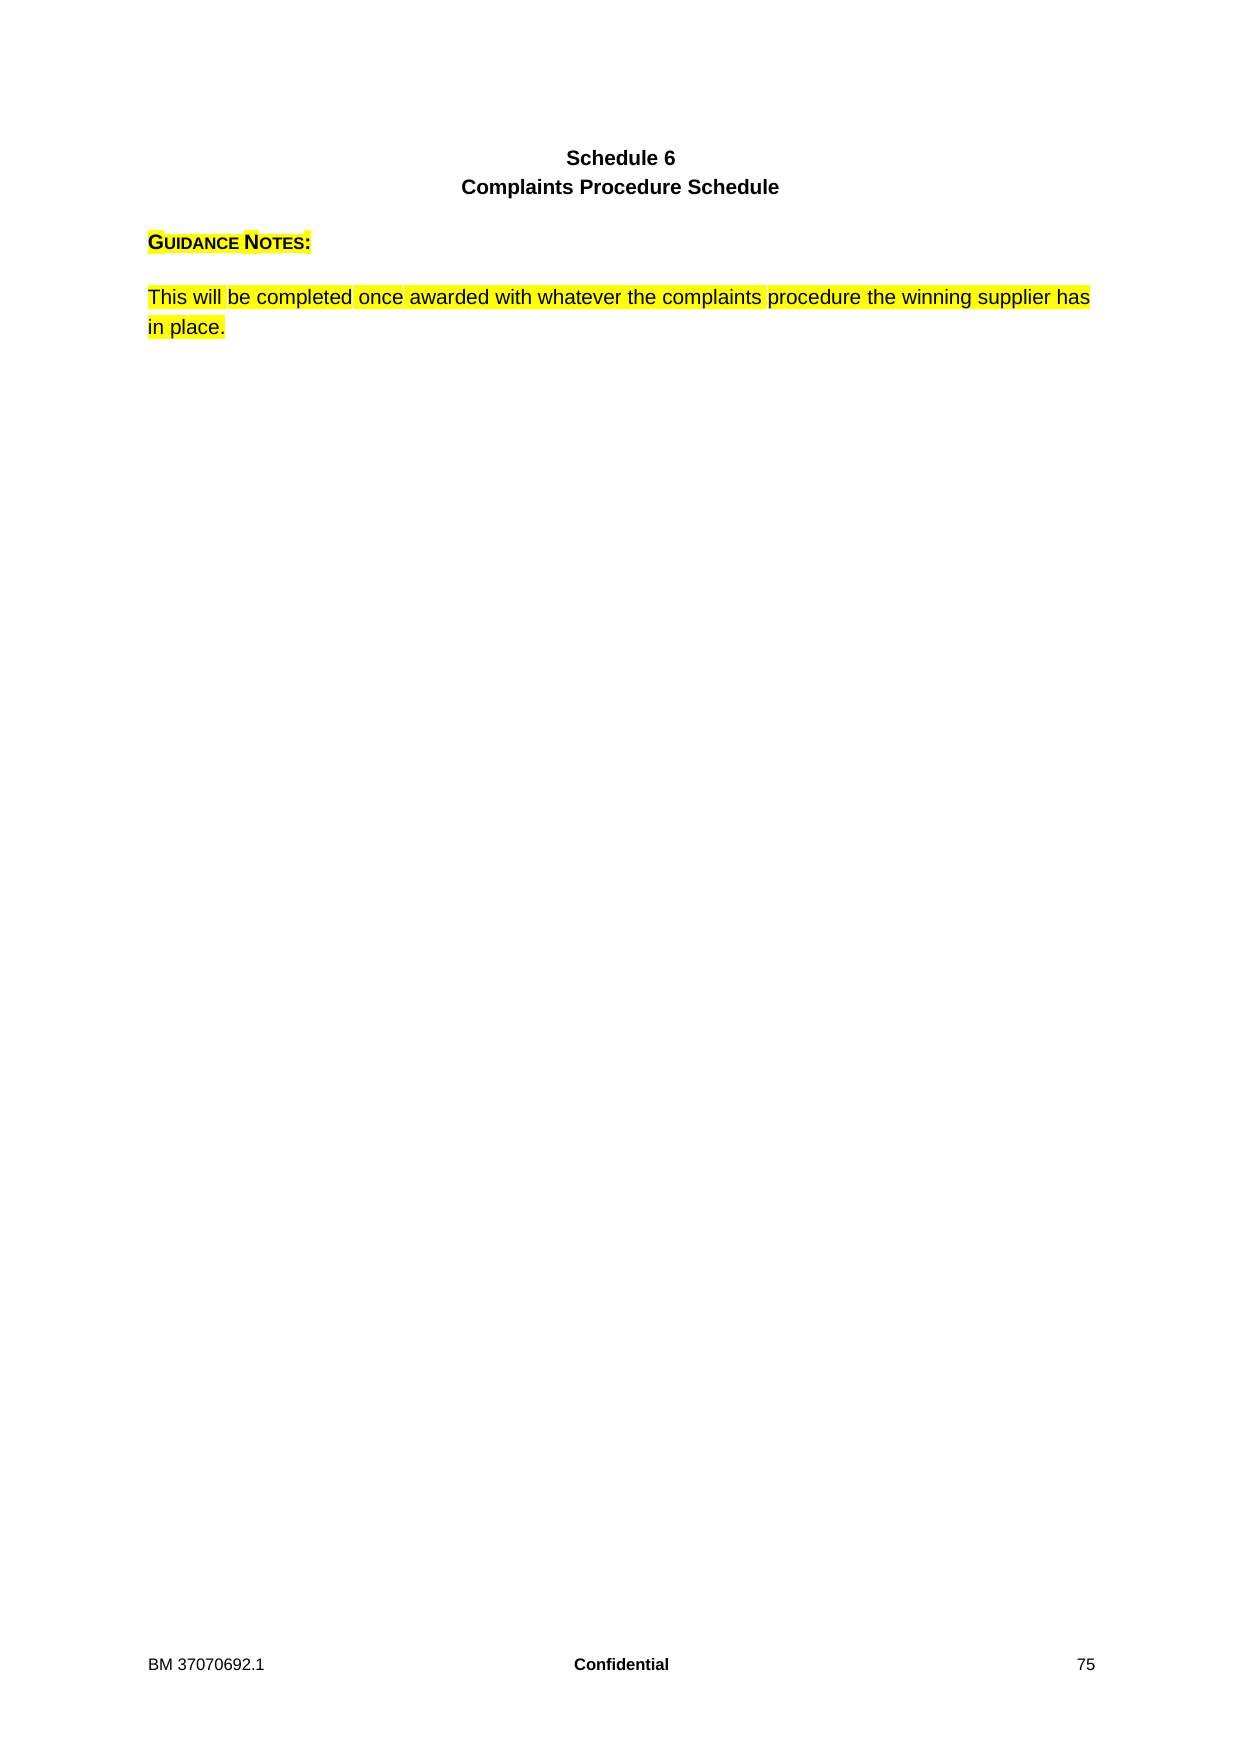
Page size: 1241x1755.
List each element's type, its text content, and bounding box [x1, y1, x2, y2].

text GUIDANCE NOTES: [148, 230, 1107, 254]
text This will be completed once awarded with whatever the complaints procedure the winning supplier has in place. [148, 285, 1094, 339]
subtitle Schedule 6 Complaints Procedure Schedule [461, 145, 785, 199]
